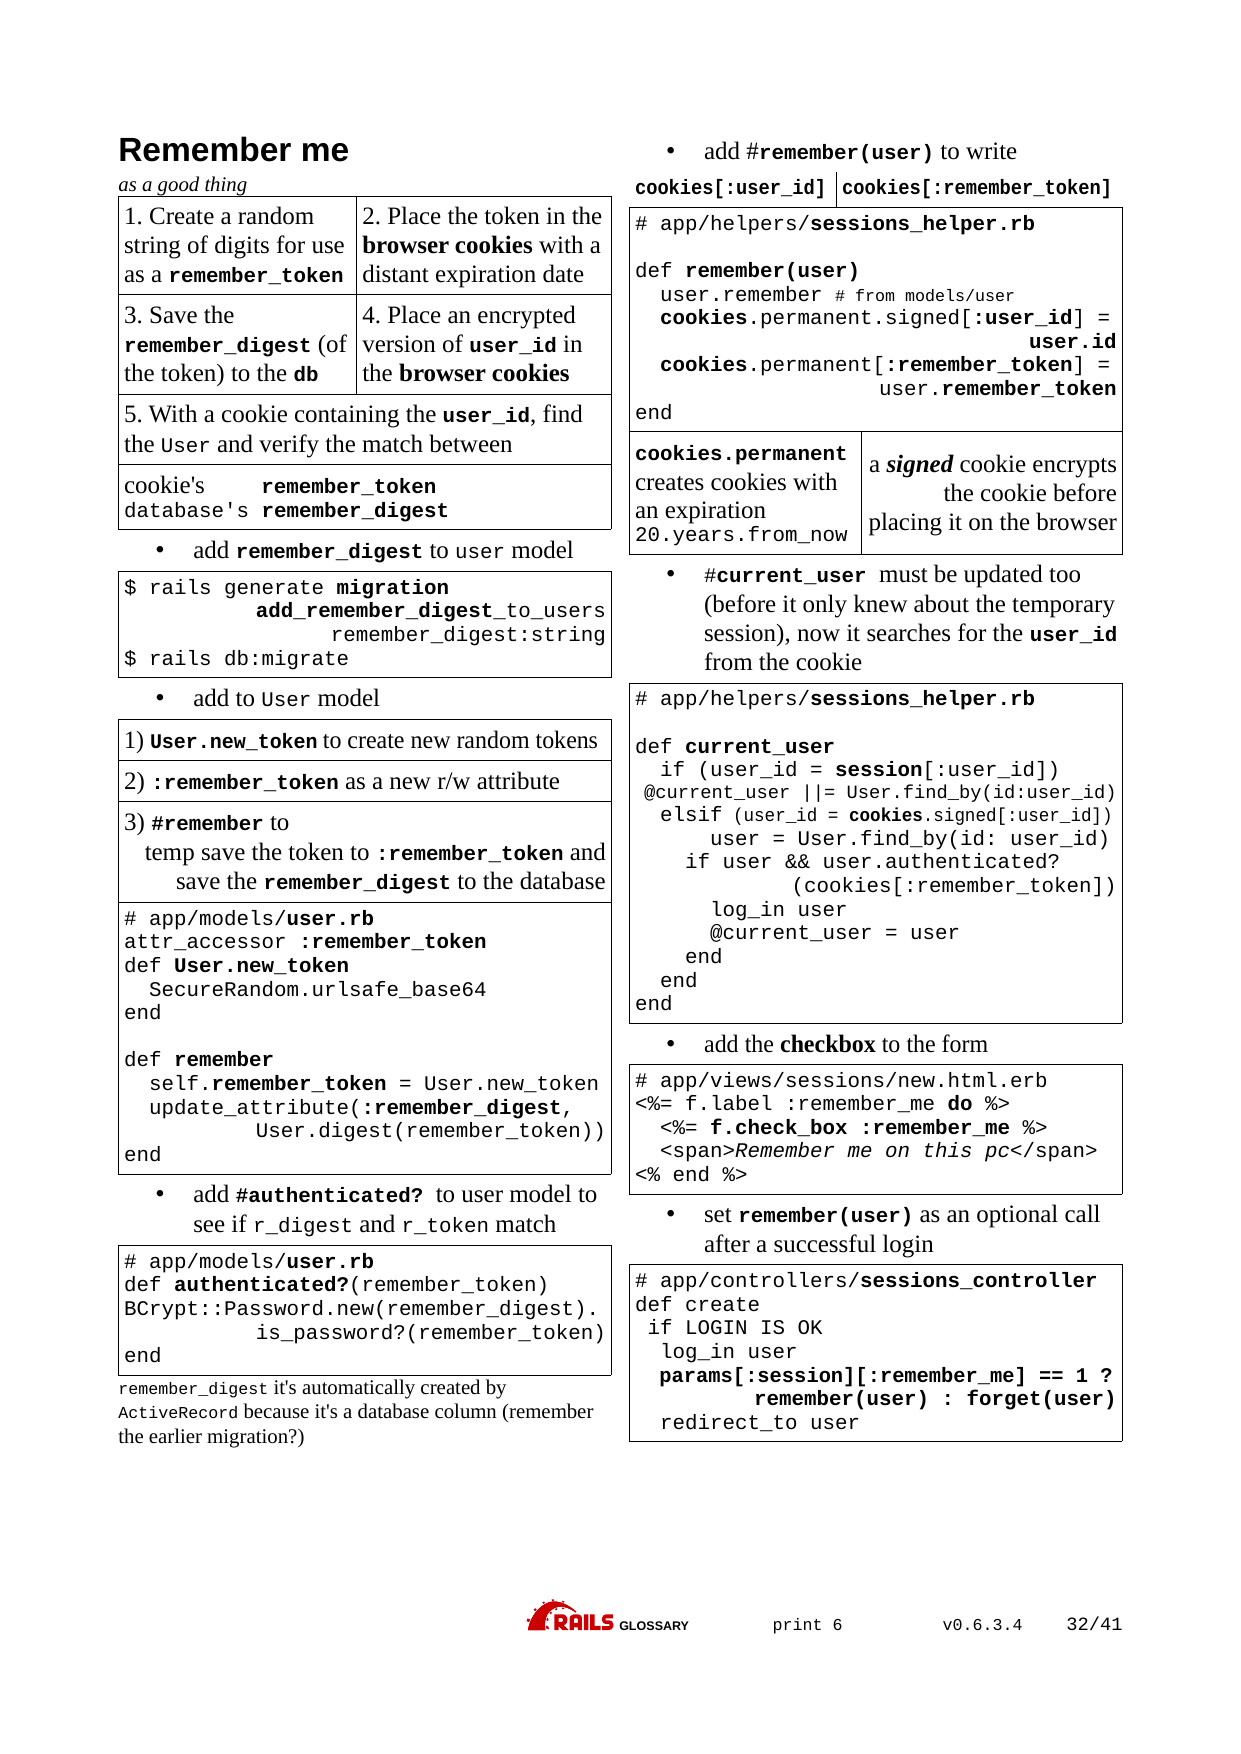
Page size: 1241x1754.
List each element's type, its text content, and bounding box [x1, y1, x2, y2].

list add the checkbox to the form [666, 1029, 1122, 1057]
table_header # app/helpers/sessions_helper.rb def current_user if (user_id = session[:user_id]) @current_user ||= User.find_by(id:user_id) elsif (user_id = cookies.signed[:user_id]) user = User.find_by(id: user_id) if user && user.authenticated? (cookies[:remember_token]) log_in user @current_user = user end end end [630, 684, 1122, 1023]
list add remember_digest to user model [156, 535, 611, 565]
table_header cookies[:remember_token] [837, 172, 1122, 207]
table_header # app/controllers/sessions_controller def create if LOGIN IS OK log_in user params[:session][:remember_me] == 1 ? remember(user) : forget(user) redirect_to user [630, 1265, 1122, 1441]
list #current_user must be updated too (before it only knew about the temporary session), now it searches for the user_id from the cookie [666, 559, 1122, 676]
table_cell 3) #remember to temp save the token to :remember_token and save the remember_digest to the database [119, 802, 611, 902]
table_header 1) User.new_token to create new random tokens [119, 720, 611, 760]
subtitle Remember me [118, 130, 611, 168]
table_cell 4. Place an encrypted version of user_id in the browser cookies [357, 295, 611, 394]
table_header 2. Place the token in the browser cookies with a distant expiration date [357, 197, 611, 294]
table_header $ rails generate migration add_remember_digest_to_users remember_digest:string $ rails db:migrate [119, 572, 611, 677]
table_cell 5. With a cookie containing the user_id, find the User and verify the match between [119, 395, 611, 464]
list add #authenticated? to user model to see if r_digest and r_token match [156, 1179, 611, 1239]
table_cell 2) :remember_token as a new r/w attribute [119, 761, 611, 801]
table_header # app/views/sessions/new.html.erb <%= f.label :remember_me do %> <%= f.check_box :remember_me %> <span>Remember me on this pc</span> <% end %> [630, 1065, 1122, 1193]
table_header # app/models/user.rb attr_accessor :remember_token def User.new_token SecureRandom.urlsafe_base64 end def remember self.remember_token = User.new_token update_attribute(:remember_digest, User.digest(remember_token)) end [119, 903, 611, 1173]
text remember_digest it's automatically created by ActiveRecord because it's a database column (remember the earlier migration?) [118, 1376, 611, 1448]
list set remember(user) as an optional call after a successful login [666, 1199, 1122, 1258]
table_header a signed cookie encrypts the cookie before placing it on the browser [862, 432, 1122, 553]
table_header # app/models/user.rb def authenticated?(remember_token) BCrypt::Password.new(remember_digest). is_password?(remember_token) end [119, 1246, 611, 1375]
text as a good thing [118, 171, 611, 196]
table_cell cookie's remember_token database's remember_digest [119, 465, 611, 529]
list add to User model [156, 683, 611, 713]
list add #remember(user) to write [666, 136, 1122, 165]
table_header 1. Create a random string of digits for use as a remember_token [119, 197, 356, 294]
table_header cookies[:user_id] [629, 172, 836, 207]
table_cell 3. Save the remember_digest (of the token) to the db [119, 295, 356, 394]
table_header cookies.permanent creates cookies with an expiration 20.years.from_now [630, 432, 861, 553]
table_header # app/helpers/sessions_helper.rb def remember(user) user.remember # from models/user cookies.permanent.signed[:user_id] = user.id cookies.permanent[:remember_token] = user.remember_token end [630, 208, 1122, 431]
